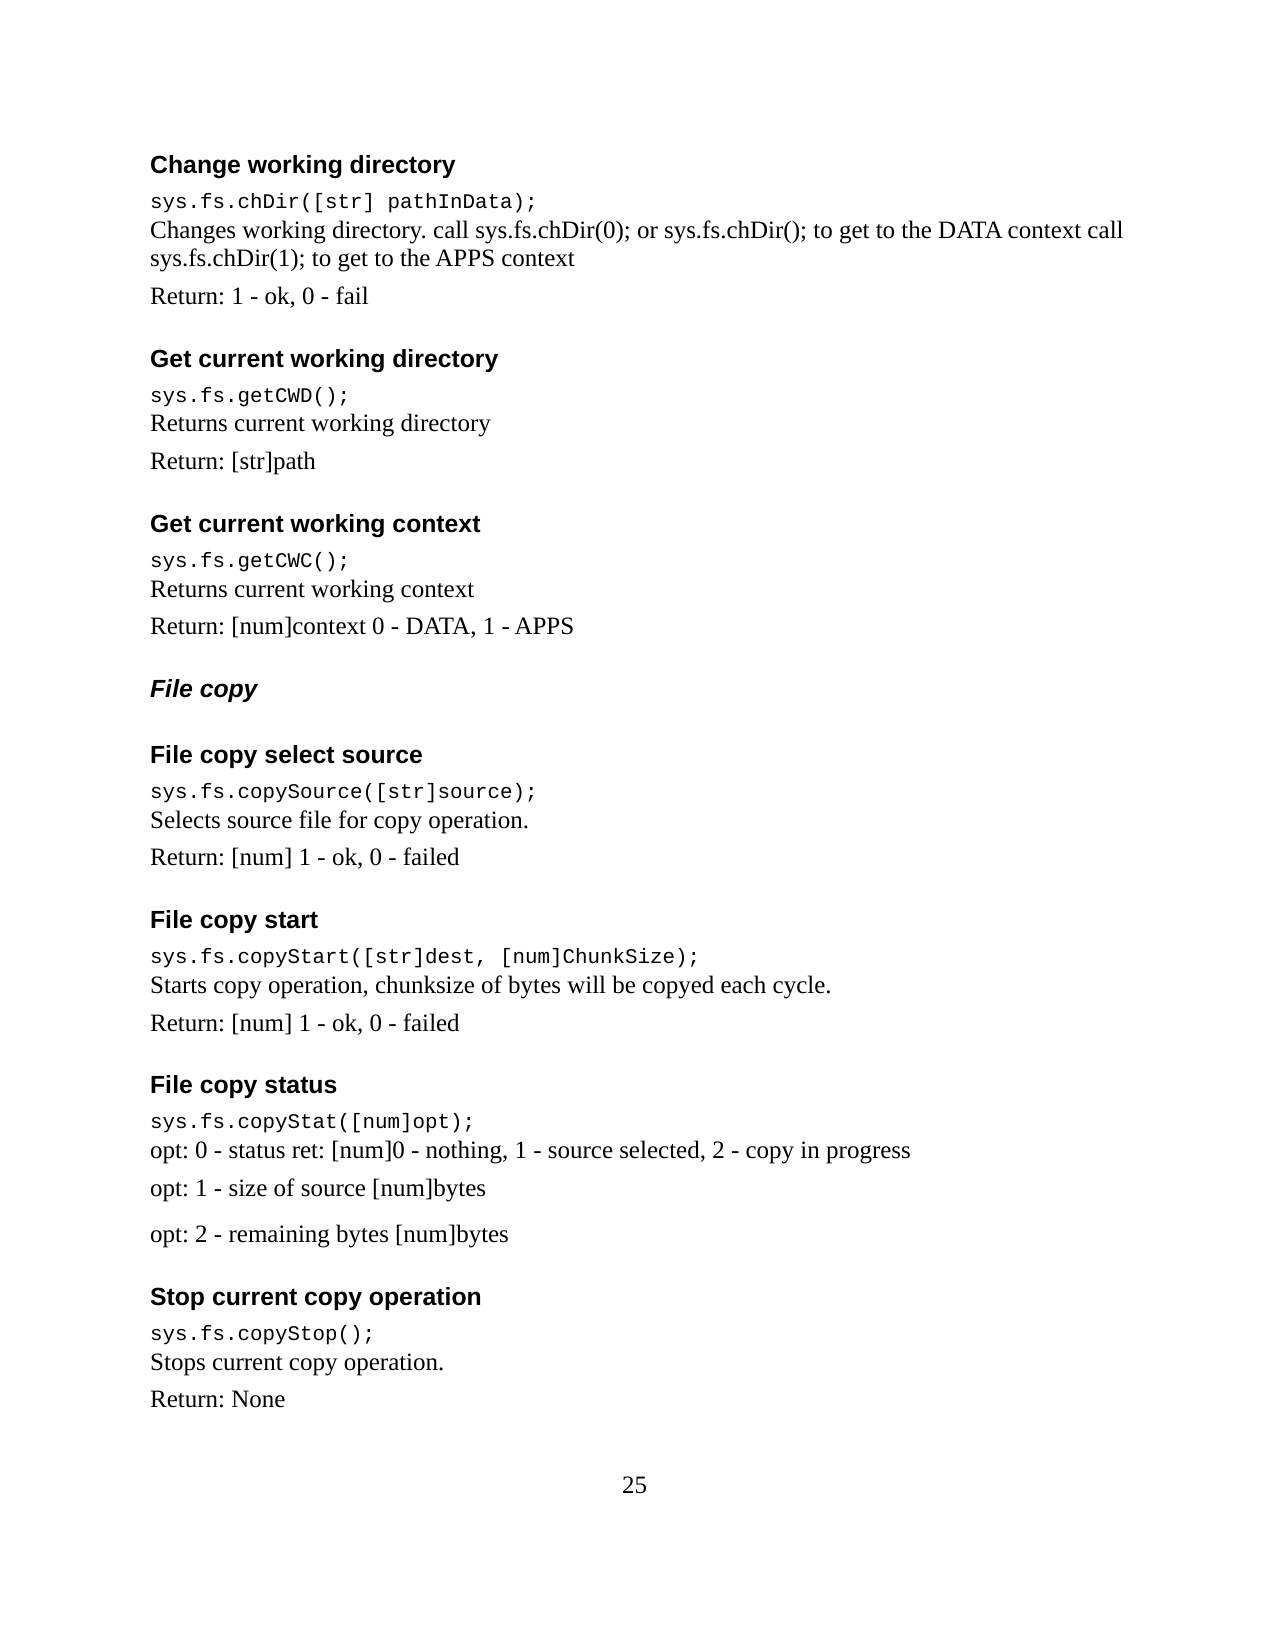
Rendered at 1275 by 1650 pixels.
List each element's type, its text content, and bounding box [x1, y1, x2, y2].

text sys.fs.copyStart([str]dest, [num]ChunkSize); [150, 946, 1125, 970]
text opt: 1 - size of source [num]bytes [150, 1173, 1125, 1201]
text opt: 2 - remaining bytes [num]bytes [150, 1219, 1125, 1248]
subtitle File copy select source [150, 740, 1125, 769]
subtitle File copy status [150, 1070, 1125, 1099]
subtitle Change working directory [150, 150, 1125, 178]
subtitle Stop current copy operation [150, 1282, 1125, 1311]
text sys.fs.copyStat([num]opt); [150, 1111, 1125, 1135]
text Return: [num] 1 - ok, 0 - failed [150, 1008, 1125, 1036]
text sys.fs.copySource([str]source); [150, 781, 1125, 805]
subtitle Get current working directory [150, 344, 1125, 372]
text sys.fs.copyStop(); [150, 1323, 1125, 1347]
text sys.fs.chDir([str] pathInData); [150, 191, 1125, 215]
subtitle File copy start [150, 905, 1125, 934]
text Starts copy operation, chunksize of bytes will be copyed each cycle. [150, 970, 1125, 999]
text Return: [str]path [150, 446, 1125, 475]
text Selects source file for copy operation. [150, 805, 1125, 833]
text Changes working directory. call sys.fs.chDir(0); or sys.fs.chDir(); to get to the DATA context call sys.fs.chDir(1); to get to the APPS context [150, 215, 1125, 272]
text Return: None [150, 1384, 1125, 1413]
subtitle Get current working context [150, 509, 1125, 537]
text opt: 0 - status ret: [num]0 - nothing, 1 - source selected, 2 - copy in progress [150, 1135, 1125, 1164]
text Return: [num] 1 - ok, 0 - failed [150, 842, 1125, 871]
text sys.fs.getCWC(); [150, 550, 1125, 574]
text Stops current copy operation. [150, 1347, 1125, 1376]
text Return: [num]context 0 - DATA, 1 - APPS [150, 611, 1125, 640]
text Return: 1 - ok, 0 - fail [150, 281, 1125, 310]
text Returns current working directory [150, 408, 1125, 437]
text Returns current working context [150, 574, 1125, 602]
text sys.fs.getCWD(); [150, 385, 1125, 408]
subtitle File copy [150, 674, 1125, 703]
